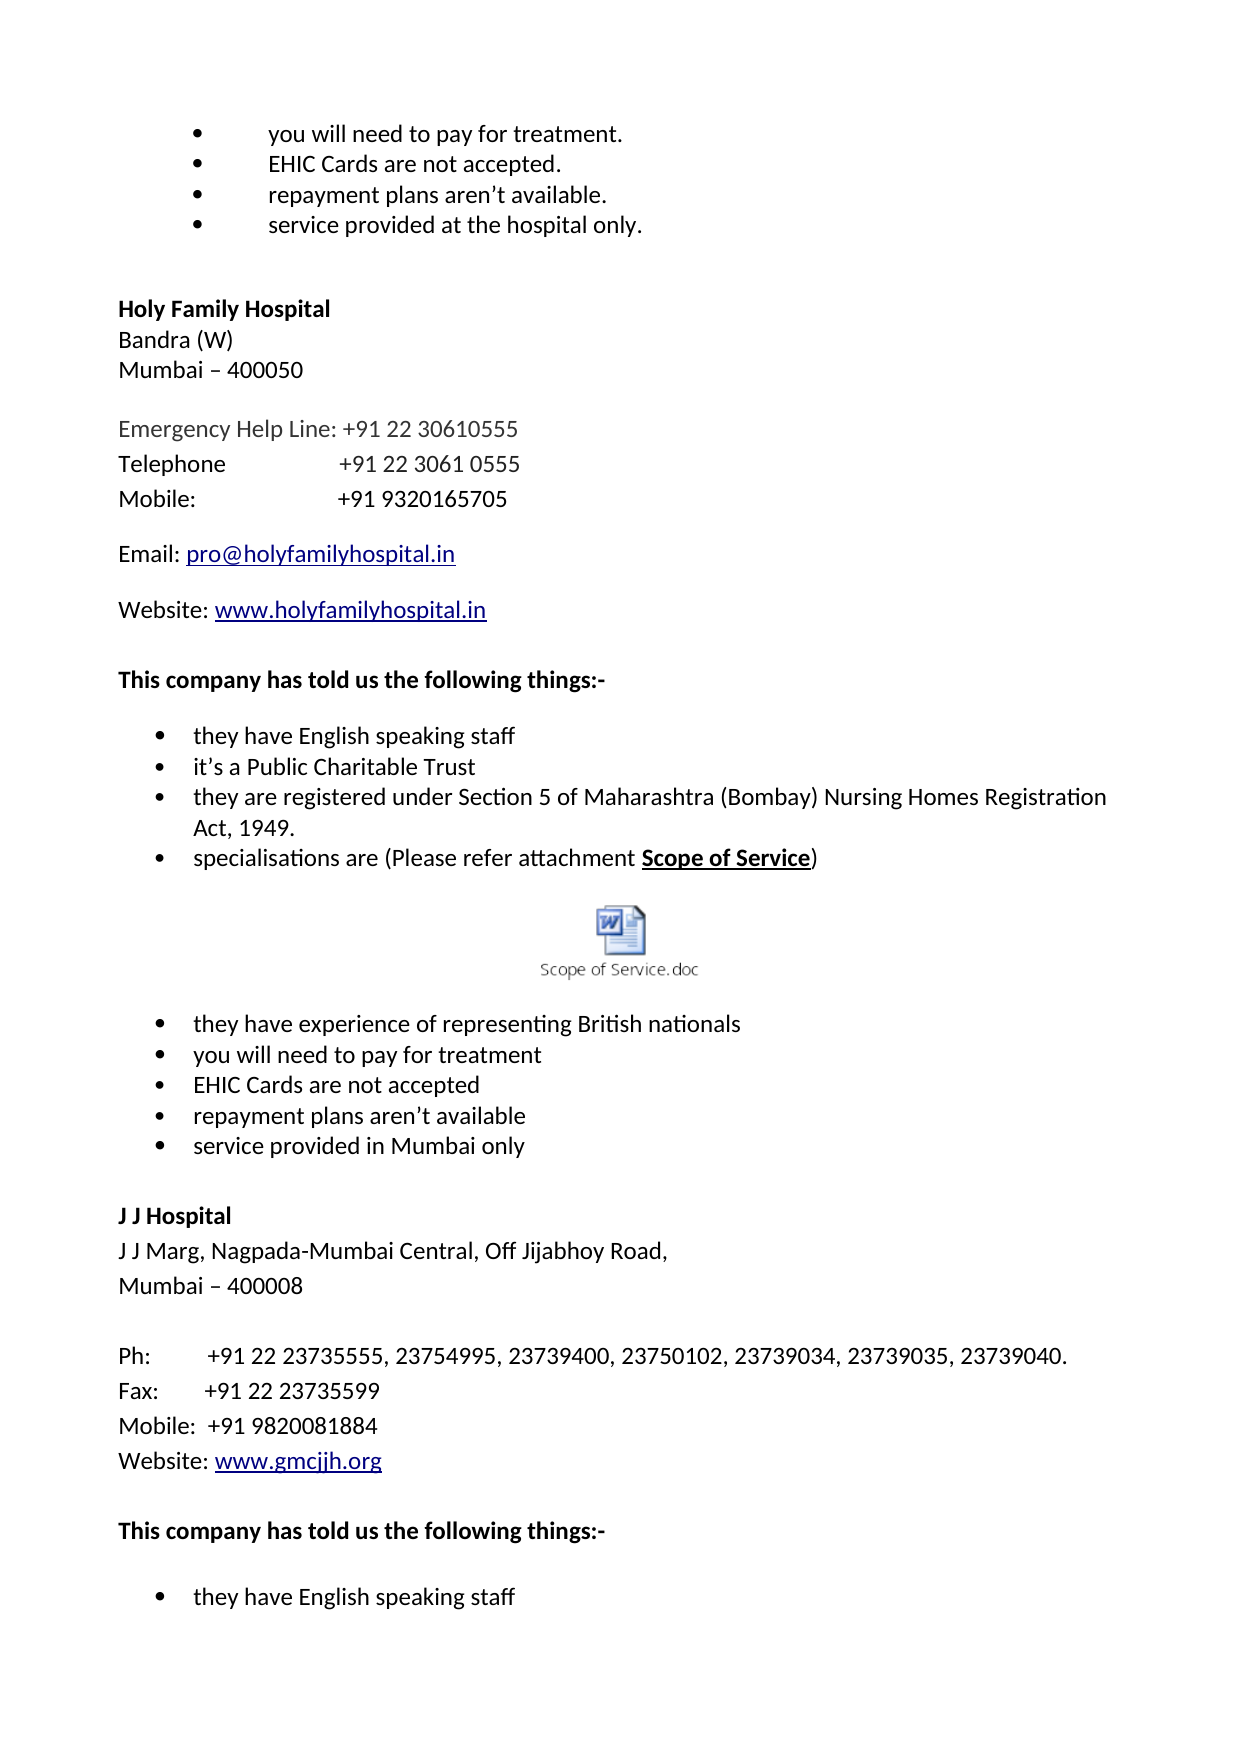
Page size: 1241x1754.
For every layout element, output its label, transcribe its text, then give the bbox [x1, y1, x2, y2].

list they are registered under Section 5 of Maharashtra (Bombay) Nursing Homes Registration Act, 1949. [156, 781, 1122, 842]
text Mumbai – 400008 [118, 1271, 1122, 1301]
list repayment plans aren’t available. [193, 179, 1122, 210]
list service provided at the hospital only. [193, 210, 1122, 240]
list specialisations are (Please refer attachment Scope of Service) [156, 842, 1122, 873]
list you will need to pay for treatment. [193, 118, 1122, 149]
text Mobile: +91 9820081884 [118, 1411, 1122, 1441]
list repayment plans aren’t available [156, 1100, 1122, 1131]
text J J Marg, Nagpada-Mumbai Central, Off Jijabhoy Road, [118, 1236, 1122, 1266]
list EHIC Cards are not accepted [156, 1069, 1122, 1100]
text Holy Family Hospital [118, 293, 1122, 324]
text Ph: +91 22 23735555, 23754995, 23739400, 23750102, 23739034, 23739035, 23739040. [118, 1341, 1122, 1371]
list they have English speaking staff [156, 1581, 1122, 1612]
list EHIC Cards are not accepted. [193, 149, 1122, 179]
list service provided in Mumbai only [156, 1131, 1122, 1161]
text J J Hospital [118, 1201, 1122, 1231]
list they have English speaking staff [156, 720, 1122, 751]
text Emergency Help Line: +91 22 30610555 Telephone +91 22 3061 0555 Mobile: +91 9320165705 [118, 413, 1122, 513]
text Bandra (W) [118, 324, 1122, 354]
list it’s a Public Charitable Trust [156, 751, 1122, 781]
text Website: www.gmcjjh.org [118, 1446, 1122, 1476]
text Website: www.holyfamilyhospital.in This company has told us the following things:- [118, 594, 1122, 695]
text This company has told us the following things:- [118, 1516, 1122, 1546]
text Fax: +91 22 23735599 [118, 1376, 1122, 1406]
list you will need to pay for treatment [156, 1039, 1122, 1069]
text Mumbai – 400050 [118, 354, 1122, 413]
list they have experience of representing British nationals [156, 1008, 1122, 1039]
text Email: pro@holyfamilyhospital.in [118, 539, 1122, 569]
